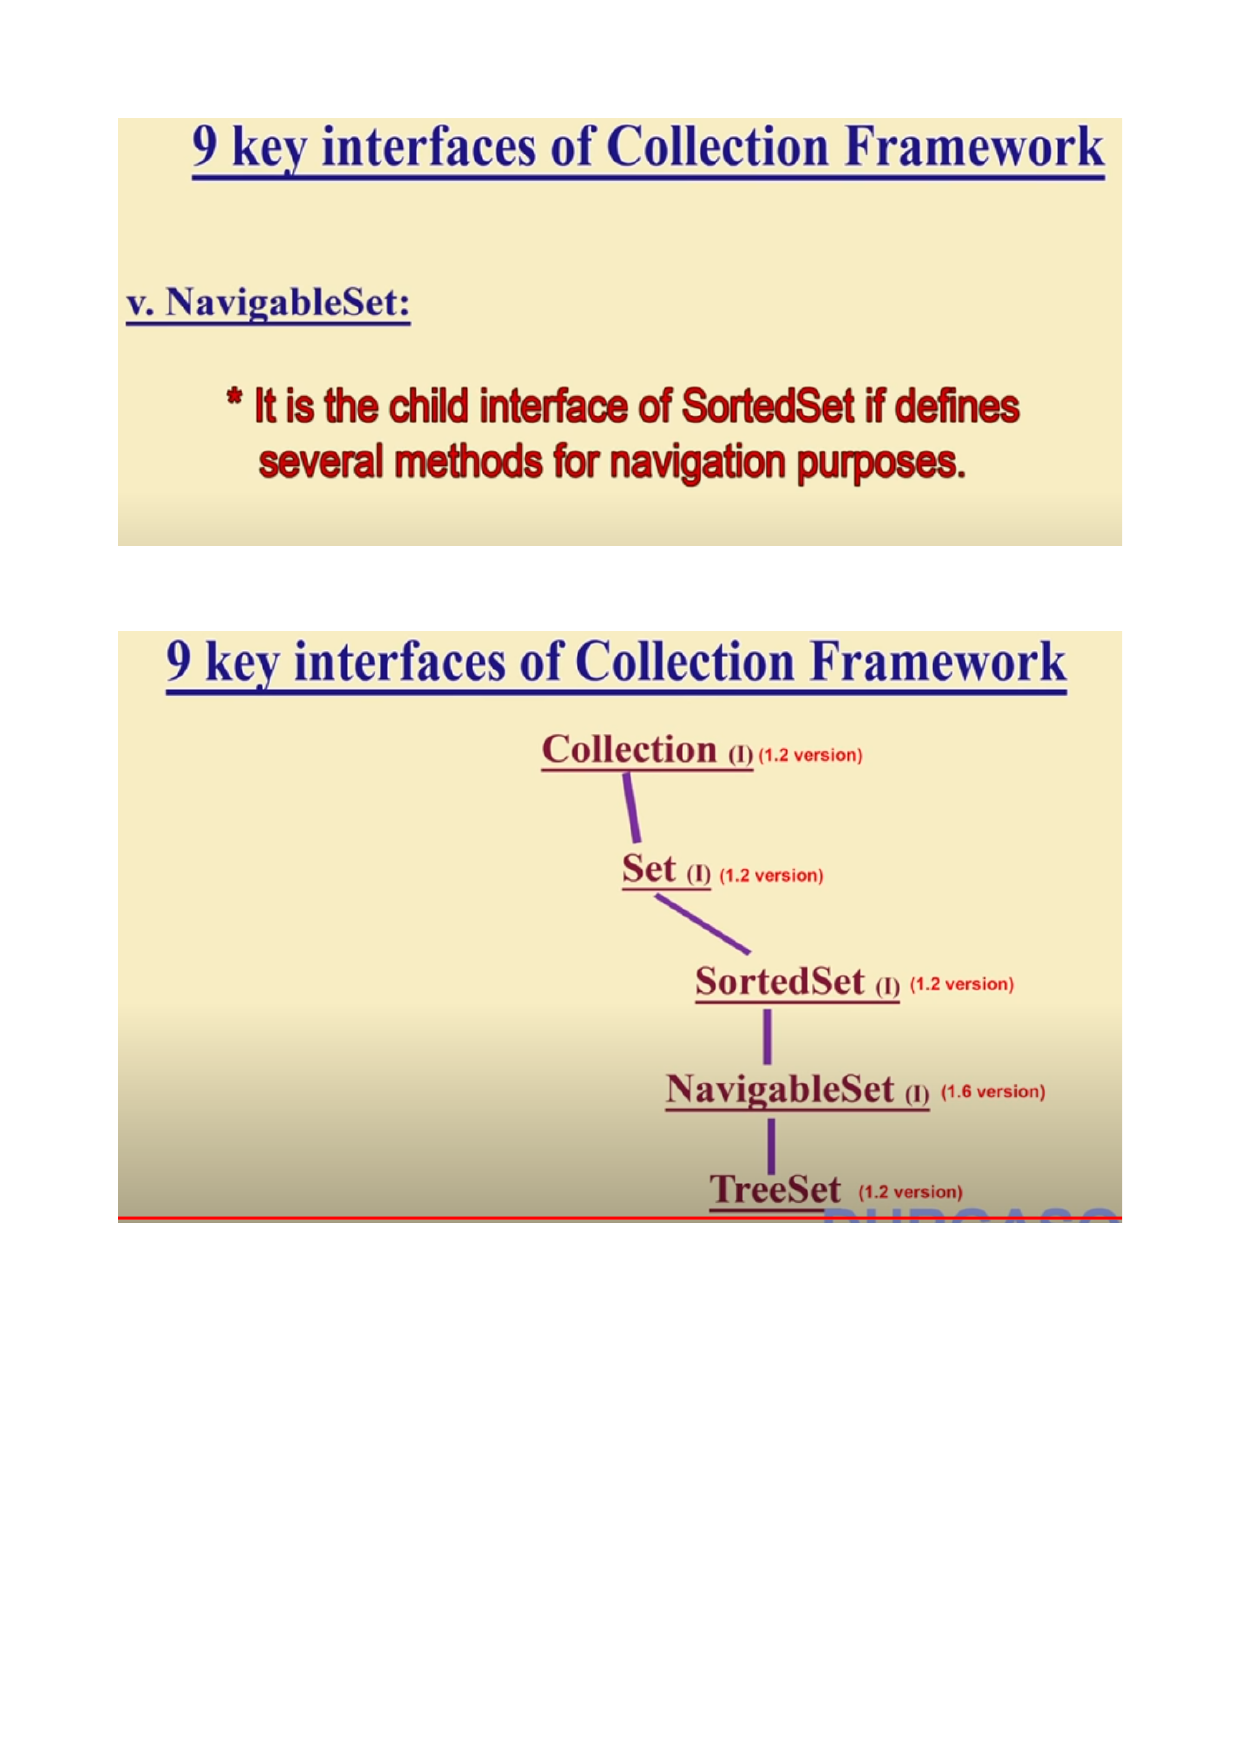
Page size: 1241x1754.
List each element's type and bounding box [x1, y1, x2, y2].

picture [118, 118, 1123, 546]
picture [118, 631, 1123, 1223]
